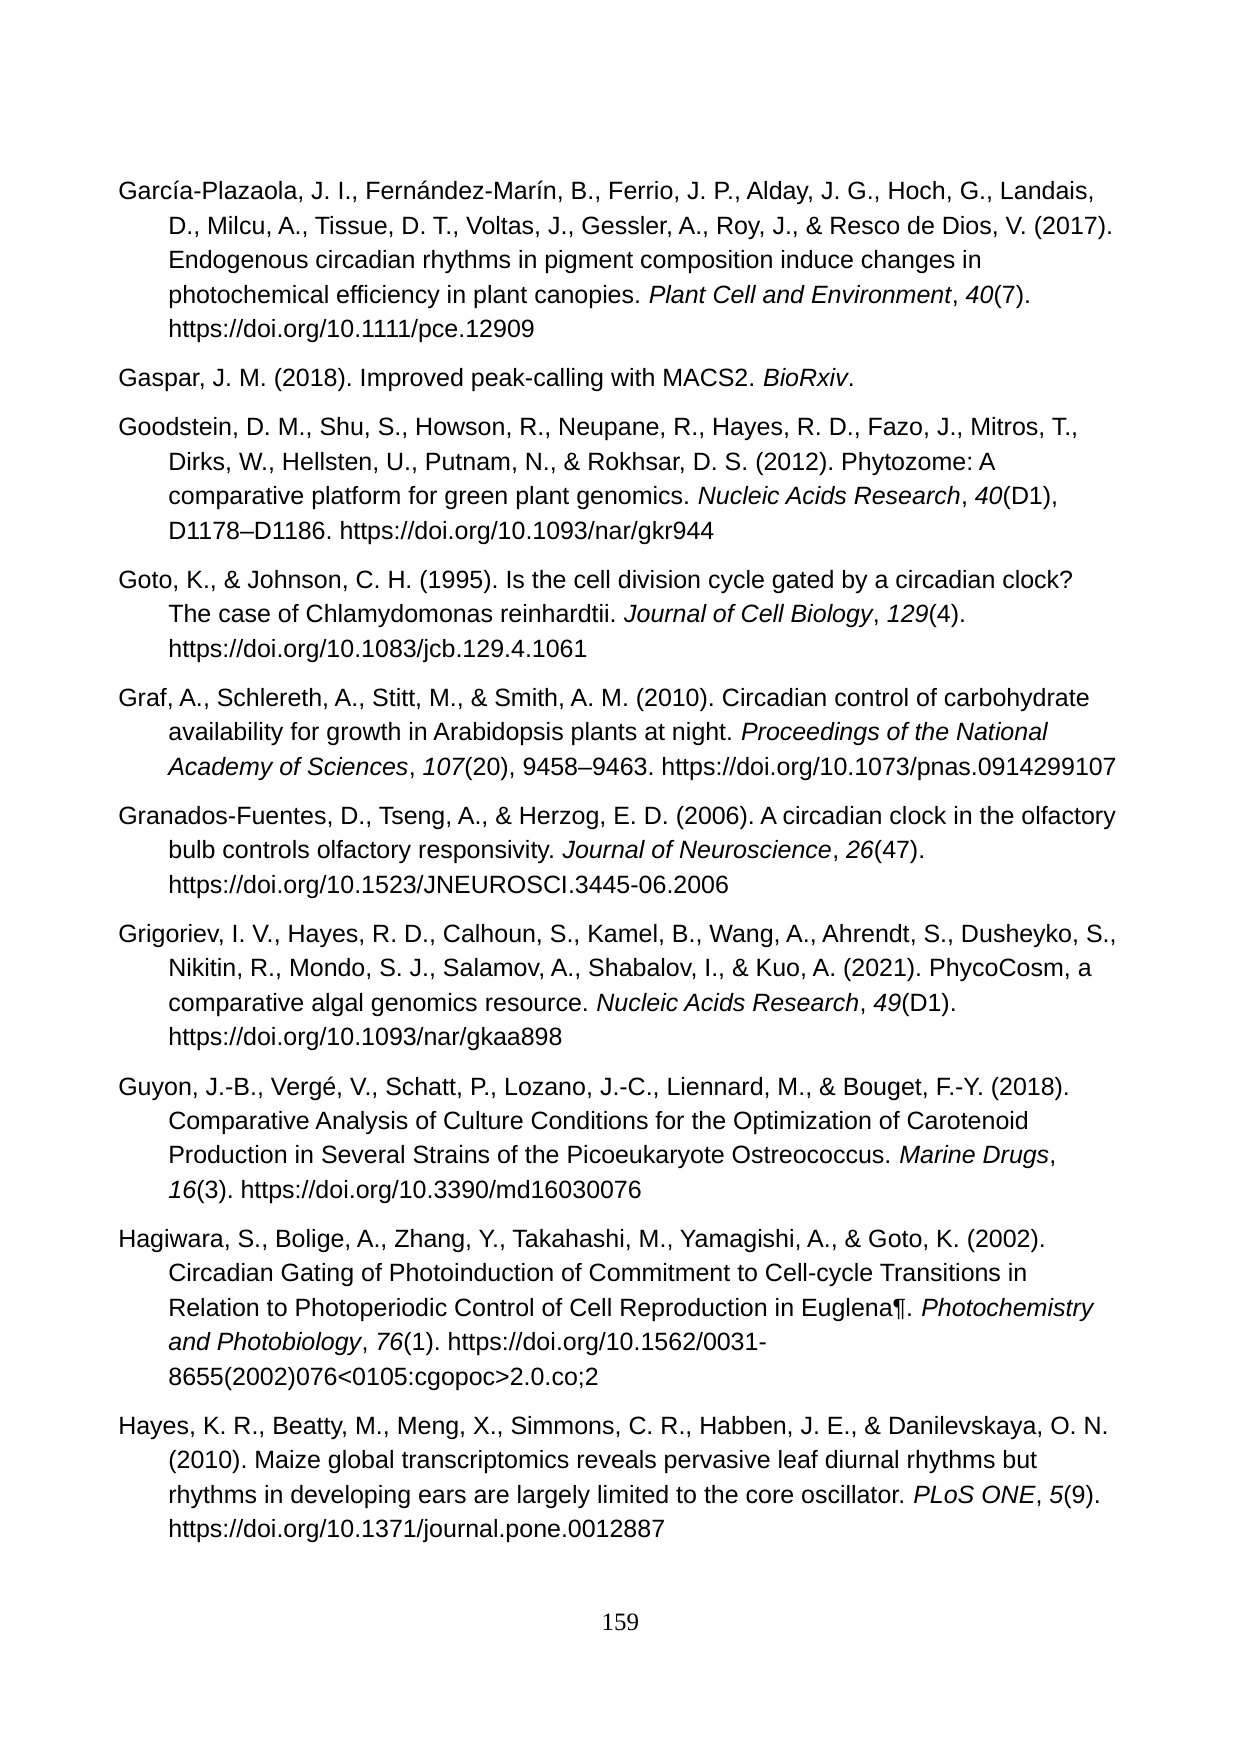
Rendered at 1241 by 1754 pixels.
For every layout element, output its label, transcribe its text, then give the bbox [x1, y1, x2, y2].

text Grigoriev, I. V., Hayes, R. D., Calhoun, S., Kamel, B., Wang, A., Ahrendt, S., Dusheyko, S., Nikitin, R., Mondo, S. J., Salamov, A., Shabalov, I., & Kuo, A. (2021). PhycoCosm, a comparative algal genomics resource. Nucleic Acids Research, 49(D1). https://doi.org/10.1093/nar/gkaa898 [118, 919, 1122, 1051]
text Goodstein, D. M., Shu, S., Howson, R., Neupane, R., Hayes, R. D., Fazo, J., Mitros, T., Dirks, W., Hellsten, U., Putnam, N., & Rokhsar, D. S. (2012). Phytozome: A comparative platform for green plant genomics. Nucleic Acids Research, 40(D1), D1178–D1186. https://doi.org/10.1093/nar/gkr944 [118, 412, 1122, 544]
text Hayes, K. R., Beatty, M., Meng, X., Simmons, C. R., Habben, J. E., & Danilevskaya, O. N. (2010). Maize global transcriptomics reveals pervasive leaf diurnal rhythms but rhythms in developing ears are largely limited to the core oscillator. PLoS ONE, 5(9). https://doi.org/10.1371/journal.pone.0012887 [118, 1411, 1122, 1543]
text Goto, K., & Johnson, C. H. (1995). Is the cell division cycle gated by a circadian clock? The case of Chlamydomonas reinhardtii. Journal of Cell Biology, 129(4). https://doi.org/10.1083/jcb.129.4.1061 [118, 565, 1122, 663]
text Hagiwara, S., Bolige, A., Zhang, Y., Takahashi, M., Yamagishi, A., & Goto, K. (2002). Circadian Gating of Photoinduction of Commitment to Cell-cycle Transitions in Relation to Photoperiodic Control of Cell Reproduction in Euglena¶. Photochemistry and Photobiology, 76(1). https://doi.org/10.1562/0031-8655(2002)076<0105:cgopoc>2.0.co;2 [118, 1224, 1122, 1391]
text Guyon, J.-B., Vergé, V., Schatt, P., Lozano, J.-C., Liennard, M., & Bouget, F.-Y. (2018). Comparative Analysis of Culture Conditions for the Optimization of Carotenoid Production in Several Strains of the Picoeukaryote Ostreococcus. Marine Drugs, 16(3). https://doi.org/10.3390/md16030076 [118, 1071, 1122, 1204]
text Gaspar, J. M. (2018). Improved peak-calling with MACS2. BioRxiv. [118, 363, 1122, 392]
text Graf, A., Schlereth, A., Stitt, M., & Smith, A. M. (2010). Circadian control of carbohydrate availability for growth in Arabidopsis plants at night. Proceedings of the National Academy of Sciences, 107(20), 9458–9463. https://doi.org/10.1073/pnas.0914299107 [118, 683, 1122, 781]
text Granados-Fuentes, D., Tseng, A., & Herzog, E. D. (2006). A circadian clock in the olfactory bulb controls olfactory responsivity. Journal of Neuroscience, 26(47). https://doi.org/10.1523/JNEUROSCI.3445-06.2006 [118, 801, 1122, 899]
text García-Plazaola, J. I., Fernández-Marín, B., Ferrio, J. P., Alday, J. G., Hoch, G., Landais, D., Milcu, A., Tissue, D. T., Voltas, J., Gessler, A., Roy, J., & Resco de Dios, V. (2017). Endogenous circadian rhythms in pigment composition induce changes in photochemical efficiency in plant canopies. Plant Cell and Environment, 40(7). https://doi.org/10.1111/pce.12909 [118, 176, 1122, 343]
